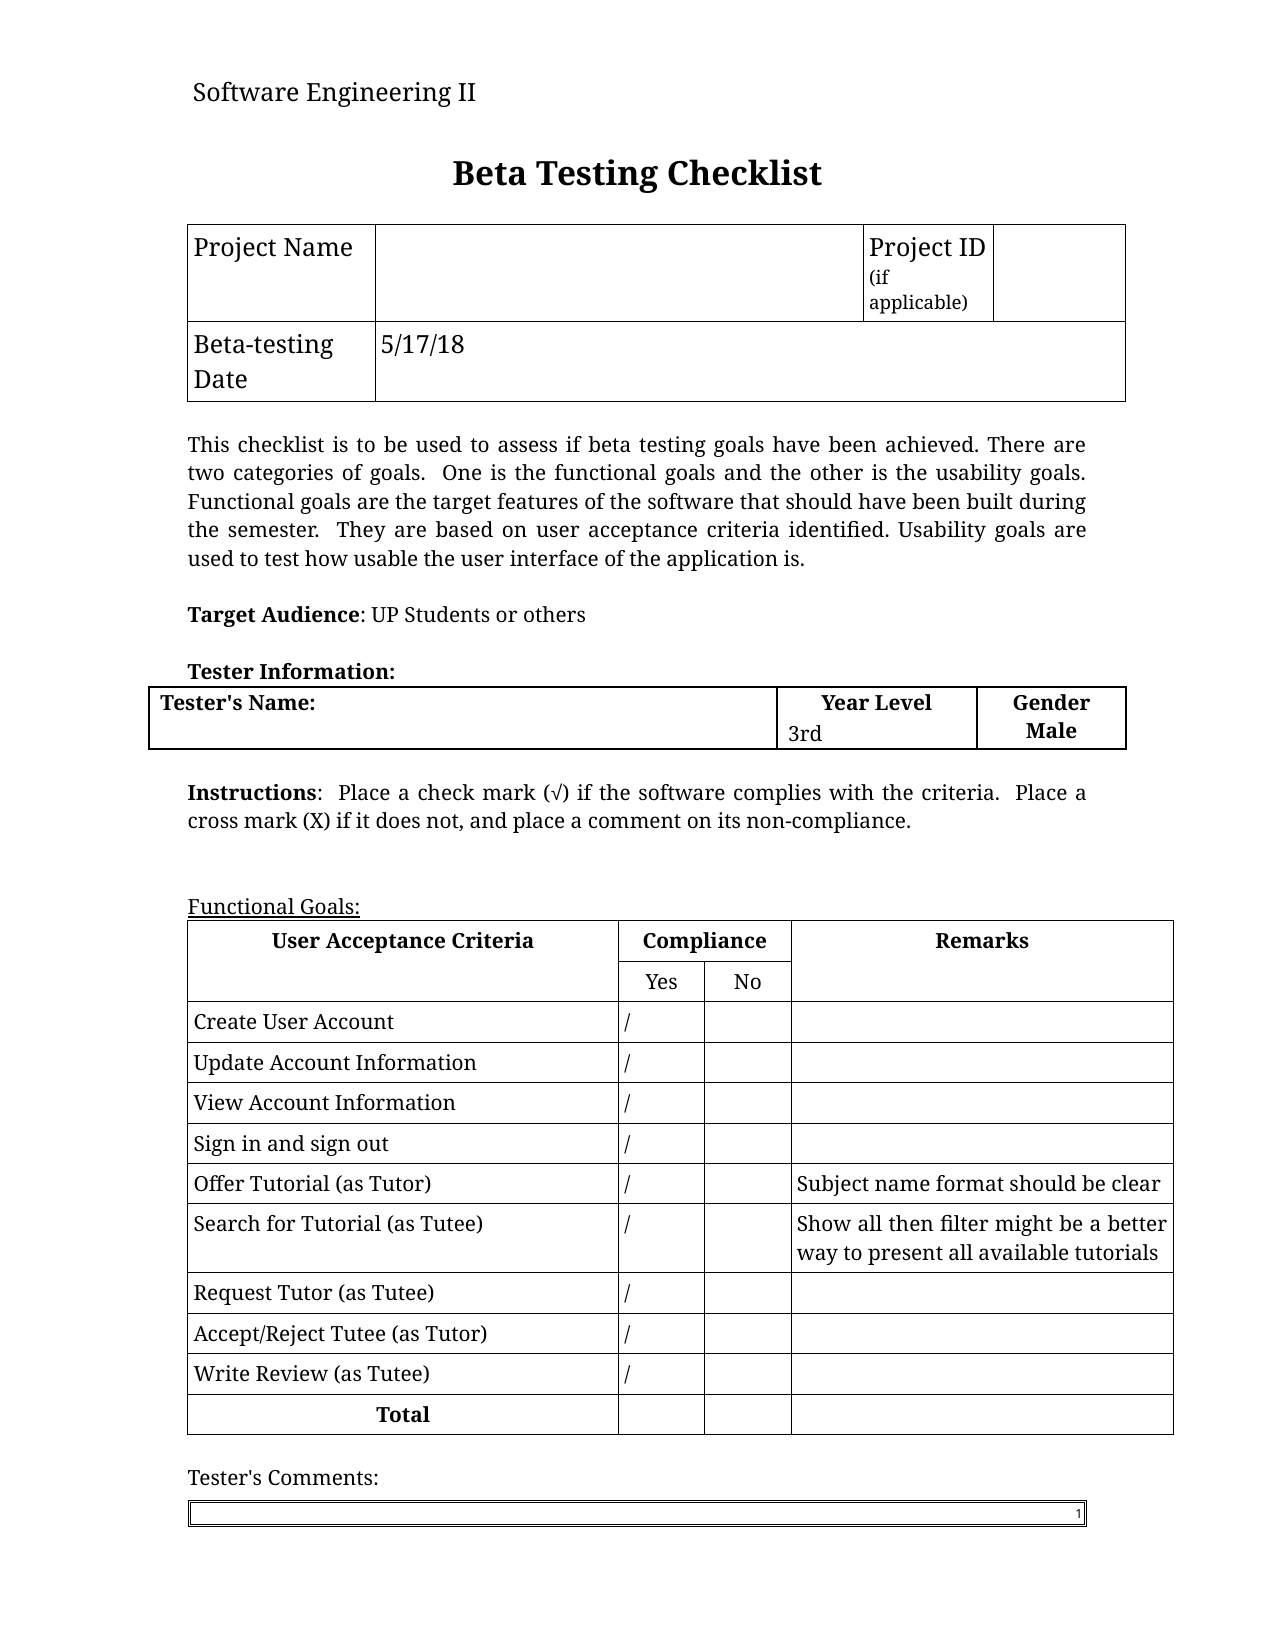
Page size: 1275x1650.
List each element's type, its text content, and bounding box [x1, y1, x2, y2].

table_cell [619, 1395, 704, 1434]
text Tester's Comments: [187, 1463, 1087, 1491]
table_cell [792, 1395, 1173, 1434]
table_cell Update Account Information [188, 1043, 618, 1082]
table_cell No [705, 962, 791, 1001]
table_cell [705, 1164, 791, 1203]
table_cell Request Tutor (as Tutee) [188, 1273, 618, 1313]
table_header Tester's Name: [150, 688, 776, 748]
table_cell [705, 1395, 791, 1434]
table_cell View Account Information [188, 1083, 618, 1122]
text Functional Goals: [187, 892, 1087, 920]
text Target Audience: UP Students or others [187, 601, 1087, 629]
text Instructions: Place a check mark (√) if the software complies with the criteria. Place a cross mark (X) if it does not, and place a comment on its non-compliance. [187, 778, 1087, 835]
table_cell / [619, 1204, 704, 1272]
table_cell / [619, 1124, 704, 1163]
table_cell [792, 1354, 1173, 1393]
table_cell [705, 1273, 791, 1313]
table_header Year Level [778, 688, 976, 717]
table_header Project Name [188, 225, 375, 321]
table_cell 3rd [778, 717, 976, 748]
table_cell Total [188, 1395, 618, 1434]
table_cell [792, 1124, 1173, 1163]
table_cell [705, 1002, 791, 1042]
table_cell Beta-testing Date [188, 322, 375, 401]
table_cell Sign in and sign out [188, 1124, 618, 1163]
table_cell [792, 1043, 1173, 1082]
table_cell Show all then filter might be a better way to present all available tutorials [792, 1204, 1173, 1272]
table_header User Acceptance Criteria [188, 921, 618, 1001]
text Beta Testing Checklist [187, 150, 1087, 195]
table_cell / [619, 1354, 704, 1393]
table_cell [705, 1043, 791, 1082]
table_cell Accept/Reject Tutee (as Tutor) [188, 1314, 618, 1353]
table_cell [705, 1314, 791, 1353]
table_cell [705, 1354, 791, 1393]
table_cell [792, 1083, 1173, 1122]
table_header [994, 225, 1125, 321]
table_header Gender Male [978, 688, 1125, 748]
table_cell / [619, 1043, 704, 1082]
table_header Remarks [792, 921, 1173, 1001]
table_cell / [619, 1314, 704, 1353]
table_header Compliance [619, 921, 791, 961]
table_cell [705, 1124, 791, 1163]
table_cell Write Review (as Tutee) [188, 1354, 618, 1393]
table_cell 5/17/18 [376, 322, 1125, 401]
table_cell / [619, 1083, 704, 1122]
table_cell [705, 1204, 791, 1272]
table_cell [792, 1273, 1173, 1313]
table_cell [705, 1083, 791, 1122]
table_header Project ID (if applicable) [864, 225, 993, 321]
table_cell / [619, 1273, 704, 1313]
text Tester Information: [187, 657, 1087, 686]
table_header [376, 225, 863, 321]
table_cell Yes [619, 962, 704, 1001]
table_cell Search for Tutorial (as Tutee) [188, 1204, 618, 1272]
table_cell [792, 1002, 1173, 1042]
table_cell Offer Tutorial (as Tutor) [188, 1164, 618, 1203]
table_cell [792, 1314, 1173, 1353]
table_cell Subject name format should be clear [792, 1164, 1173, 1203]
table_cell / [619, 1164, 704, 1203]
table_cell Create User Account [188, 1002, 618, 1042]
table_cell / [619, 1002, 704, 1042]
text This checklist is to be used to assess if beta testing goals have been achieved. There are two categories of goals. One is the functional goals and the other is the usability goals. Functional goals are the target features of the software that should have been built during the semester. They are based on user acceptance criteria identified. Usability goals are used to test how usable the user interface of the application is. [187, 430, 1087, 572]
